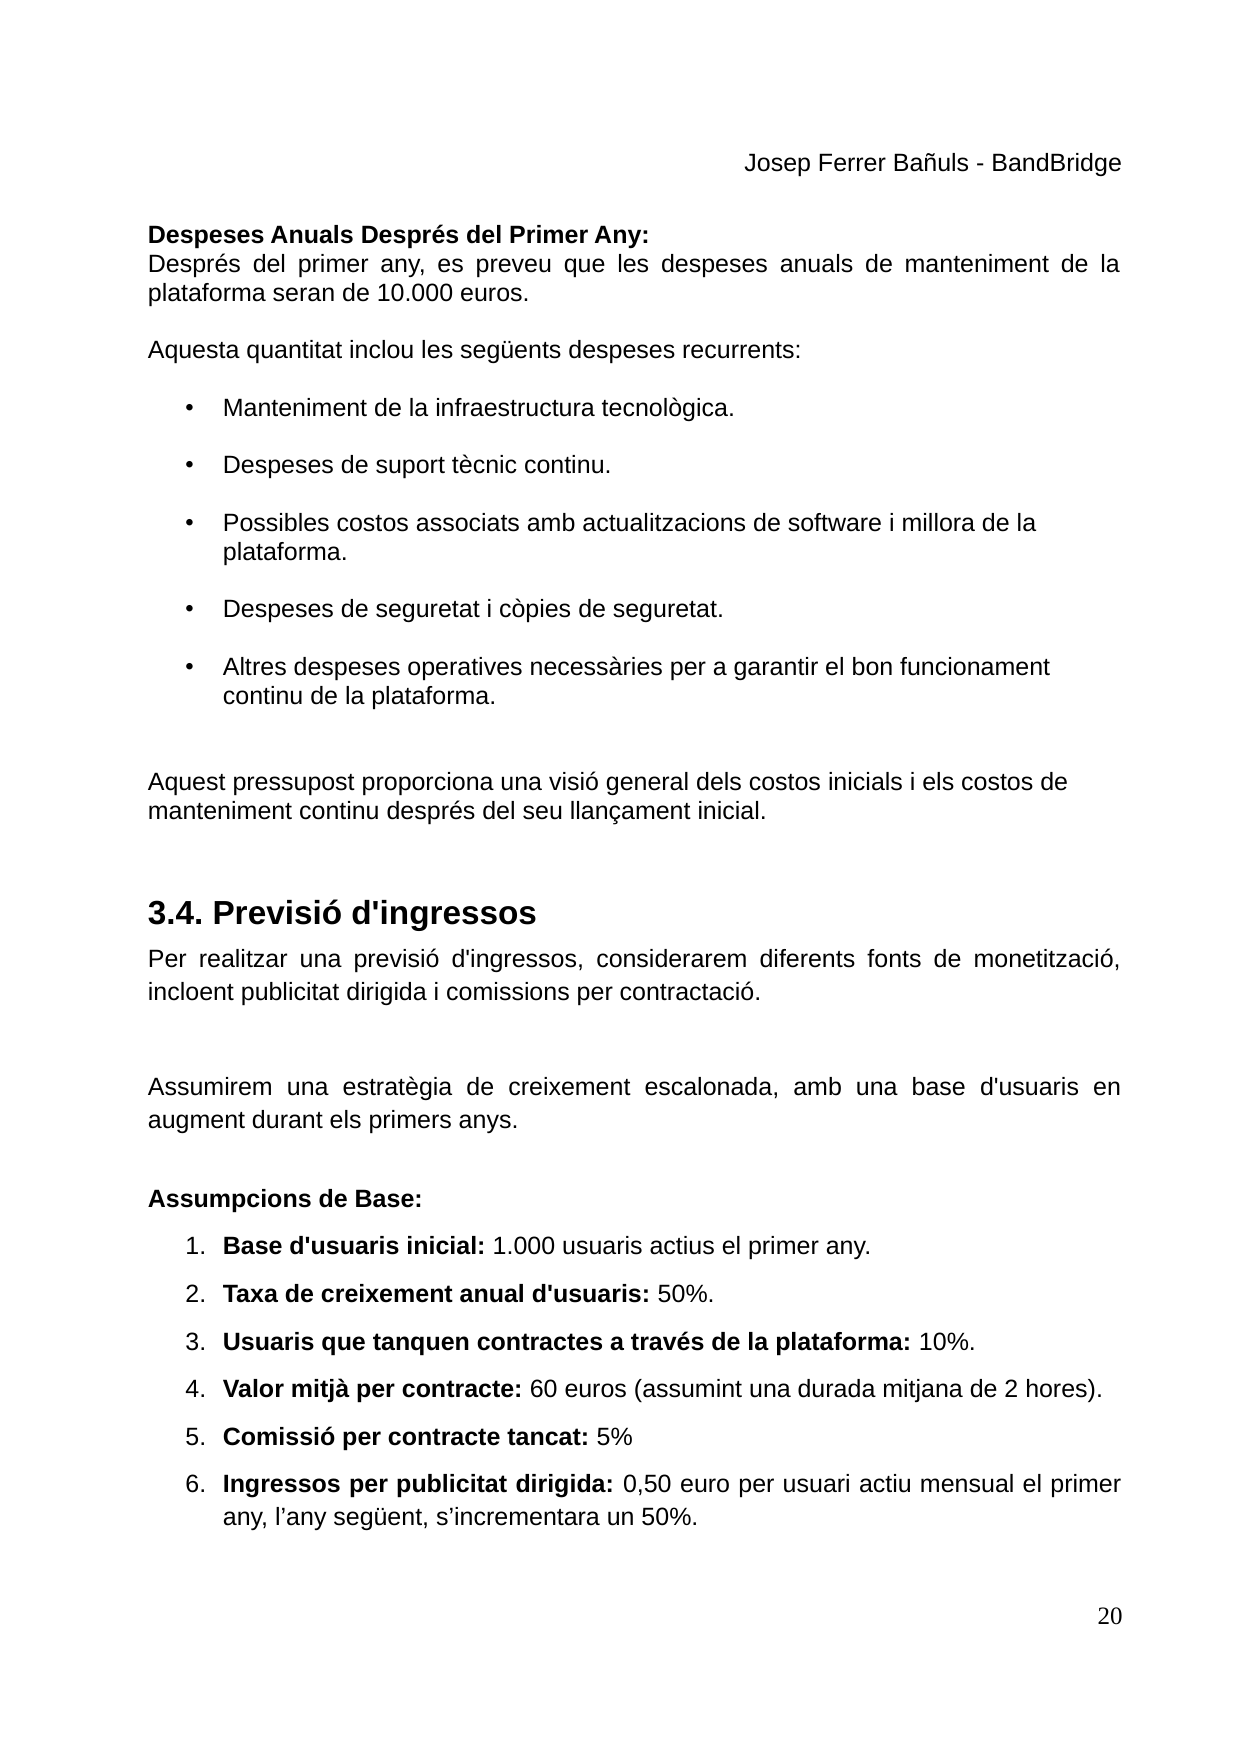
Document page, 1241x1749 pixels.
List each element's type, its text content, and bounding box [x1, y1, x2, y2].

list Taxa de creixement anual d'usuaris: 50%. [185, 1279, 1122, 1308]
list Valor mitjà per contracte: 60 euros (assumint una durada mitjana de 2 hores). [185, 1374, 1122, 1403]
list Base d'usuaris inicial: 1.000 usuaris actius el primer any. [185, 1231, 1122, 1260]
list Comissió per contracte tancat: 5% [185, 1422, 1122, 1451]
text Despeses Anuals Després del Primer Any: [148, 220, 1122, 249]
list Ingressos per publicitat dirigida: 0,50 euro per usuari actiu mensual el primer any, l’any següent, s’incrementara un 50%. [185, 1469, 1122, 1531]
text Assumirem una estratègia de creixement escalonada, amb una base d'usuaris en augment durant els primers anys. [148, 1072, 1122, 1134]
text Assumpcions de Base: [148, 1184, 1122, 1212]
list Despeses de suport tècnic continu. [185, 450, 1122, 508]
list Despeses de seguretat i còpies de seguretat. [185, 594, 1122, 652]
list Usuaris que tanquen contractes a través de la plataforma: 10%. [185, 1327, 1122, 1355]
text Aquesta quantitat inclou les següents despeses recurrents: [148, 335, 1122, 364]
text Per realitzar una previsió d'ingressos, considerarem diferents fonts de monetització, incloent publicitat dirigida i comissions per contractació. [148, 944, 1122, 1006]
text Després del primer any, es preveu que les despeses anuals de manteniment de la plataforma seran de 10.000 euros. [148, 249, 1122, 306]
subtitle 3.4. Previsió d'ingressos [148, 893, 1122, 931]
list Possibles costos associats amb actualitzacions de software i millora de la plataforma. [185, 508, 1122, 594]
text Aquest pressupost proporciona una visió general dels costos inicials i els costos de manteniment continu després del seu llançament inicial. [148, 767, 1122, 824]
list Manteniment de la infraestructura tecnològica. [185, 393, 1122, 450]
list Altres despeses operatives necessàries per a garantir el bon funcionament continu de la plataforma. [185, 652, 1122, 709]
